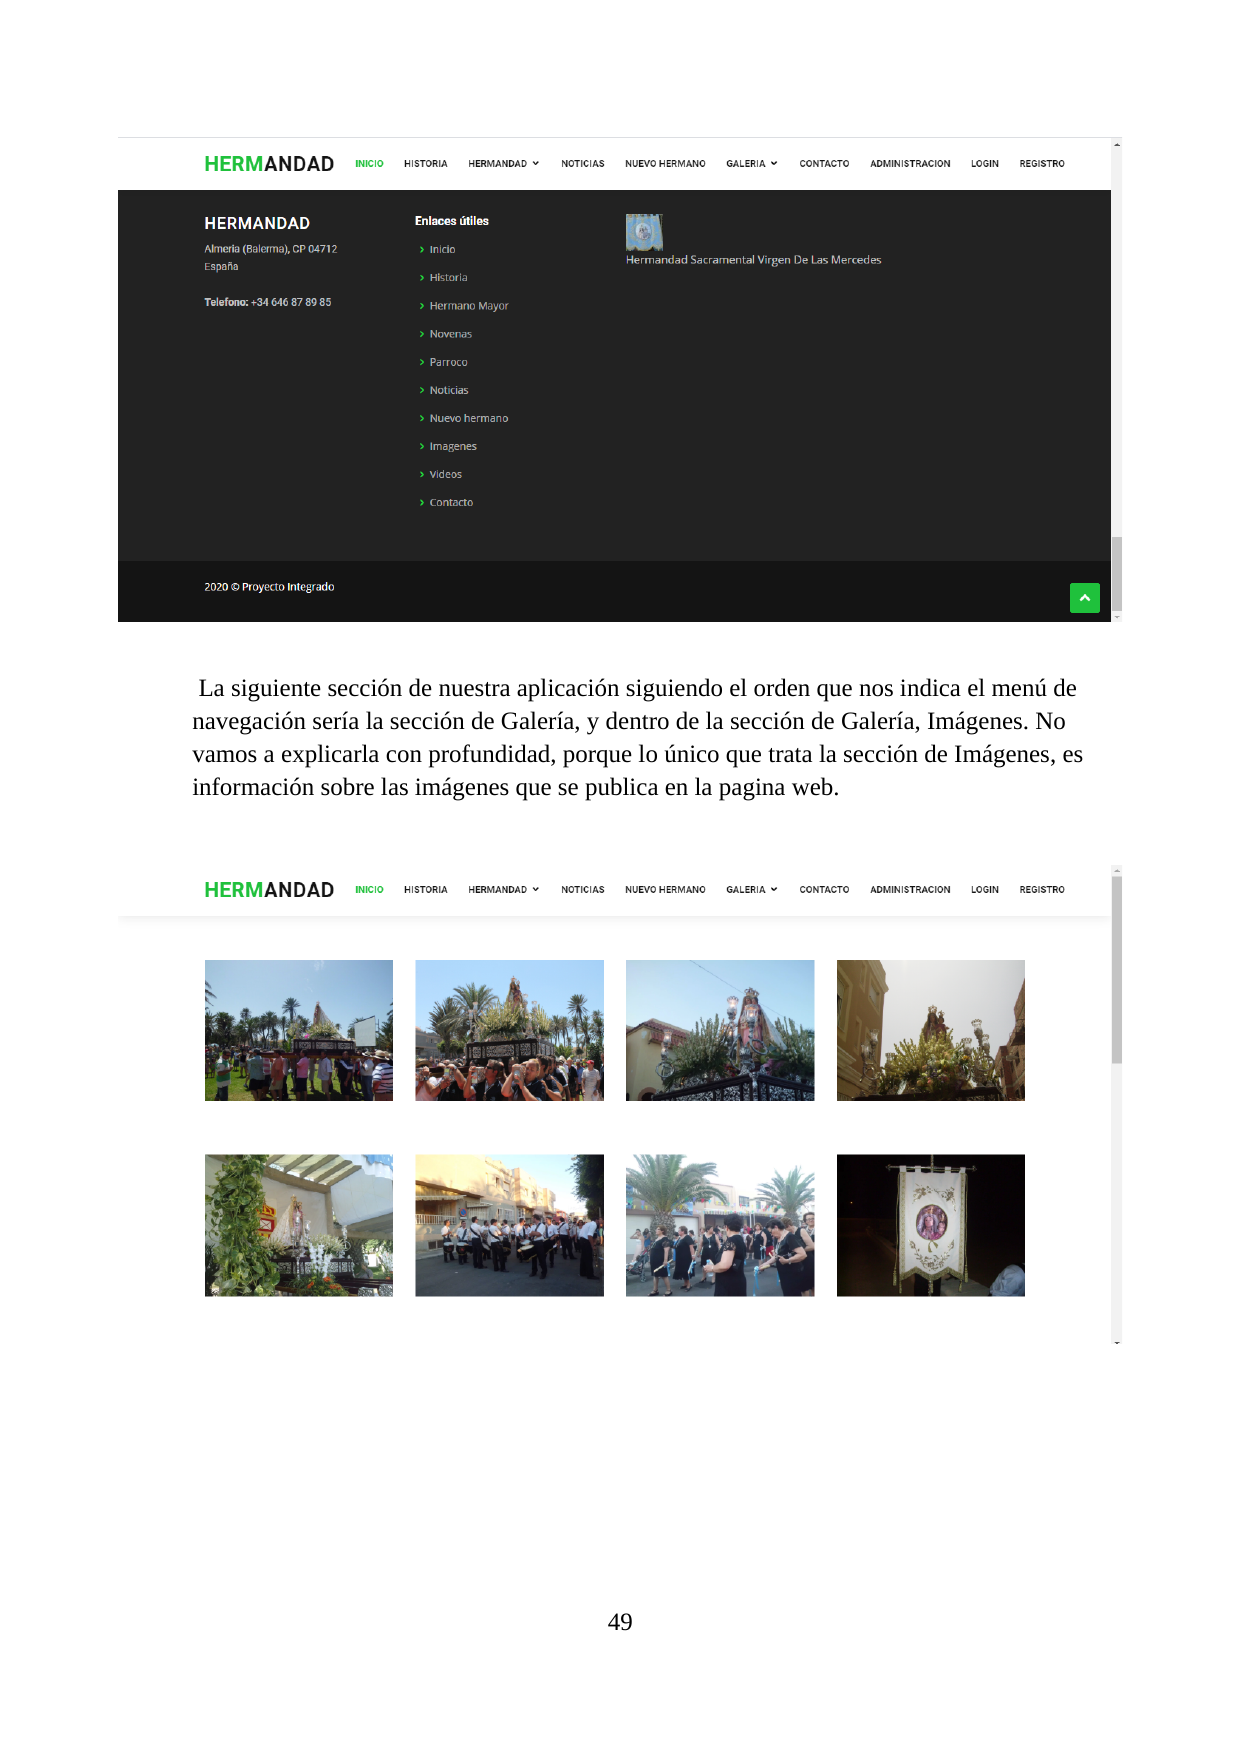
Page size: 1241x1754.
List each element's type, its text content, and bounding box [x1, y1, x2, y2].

text La siguiente sección de nuestra aplicación siguiendo el orden que nos indica el menú de navegación sería la sección de Galería, y dentro de la sección de Galería, Imágenes. No vamos a explicarla con profundidad, porque lo único que trata la sección de Imágenes, es información sobre las imágenes que se publica en la pagina web. [118, 673, 1122, 801]
picture [118, 137, 1123, 622]
picture [118, 865, 1123, 1344]
